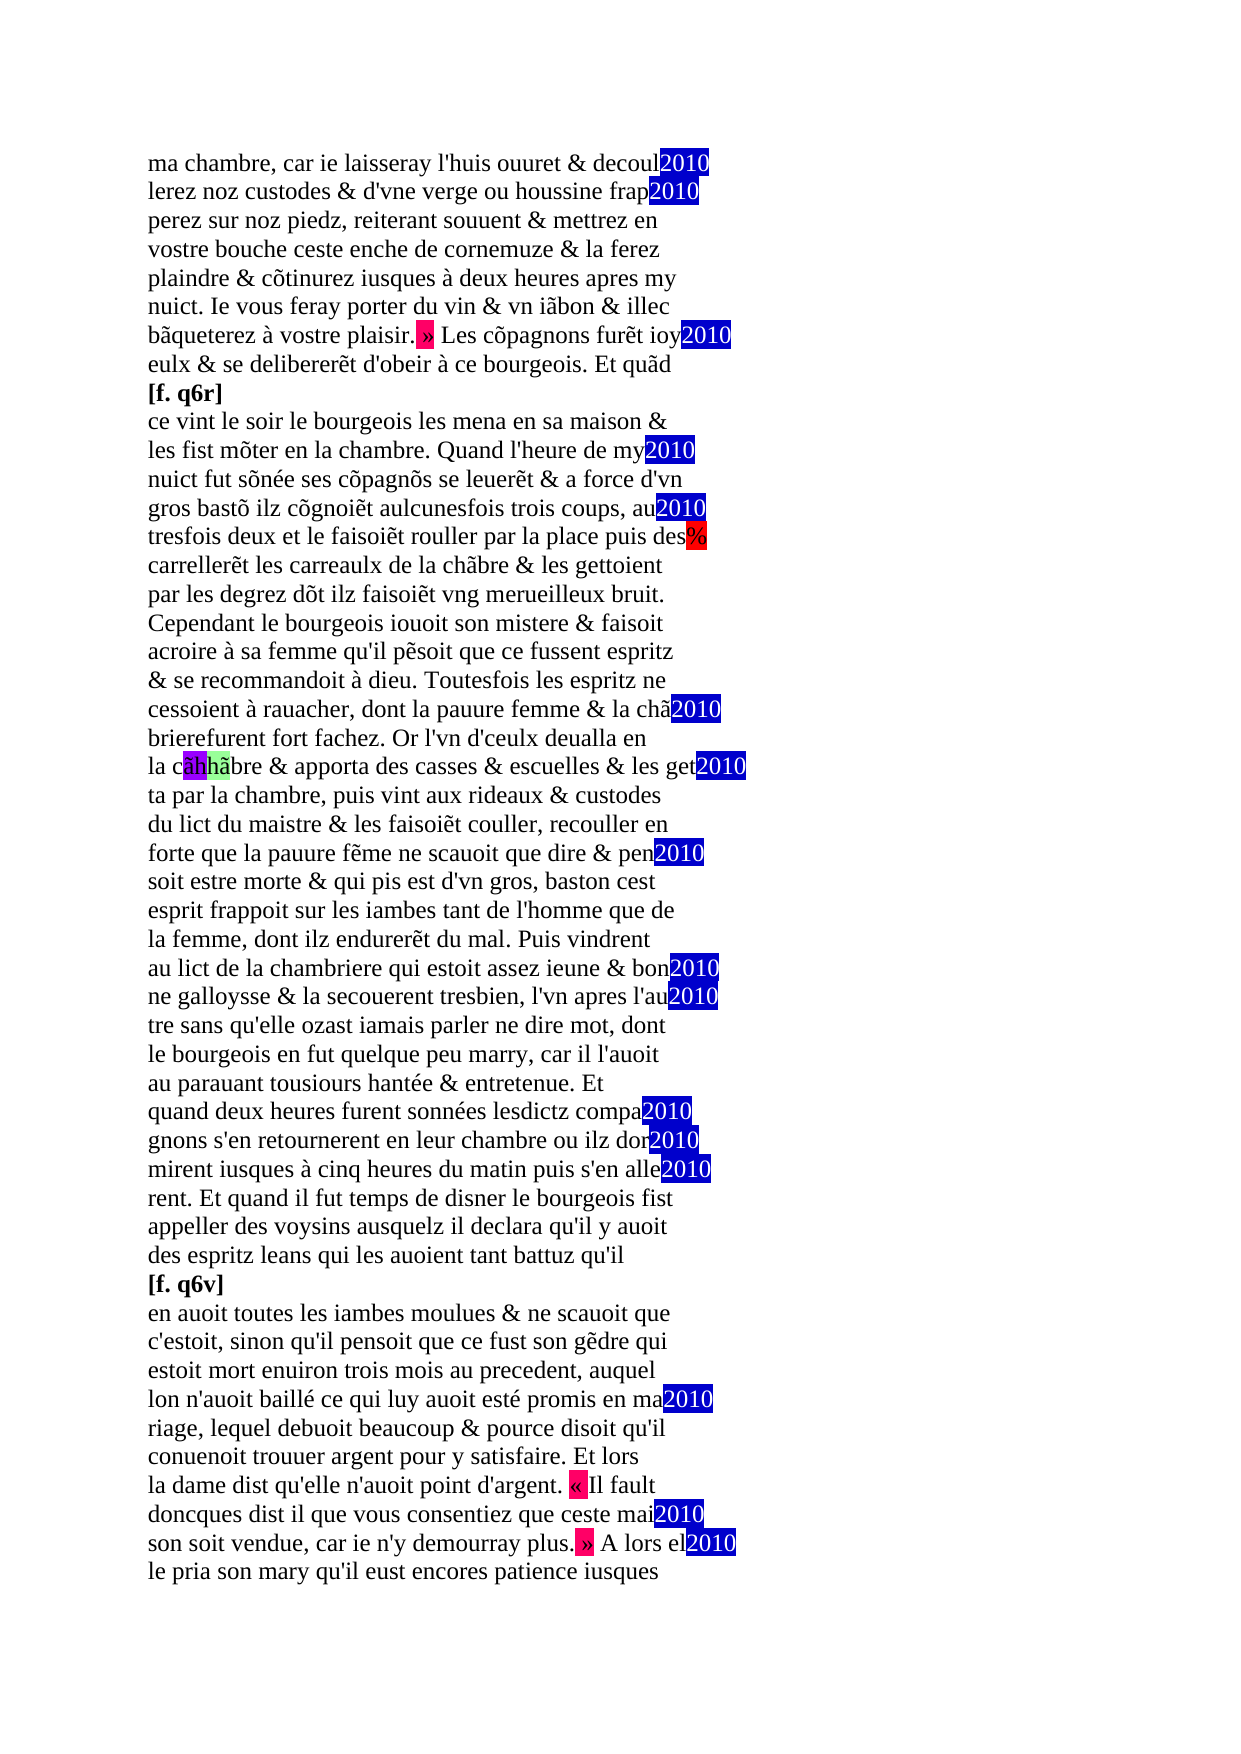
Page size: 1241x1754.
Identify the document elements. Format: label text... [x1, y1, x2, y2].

text ma chambre, car ie laisseray l'huis ouuret & decoul2010 lerez noz custodes & d'vne verge ou houssine frap2010 perez sur noz piedz, reiterant souuent & mettrez en vostre bouche ceste enche de cornemuze & la ferez plaindre & cõtinurez iusques à deux heures apres my nuict. Ie vous feray porter du vin & vn iãbon & illec bãqueterez à vostre plaisir. » Les cõpagnons furẽt ioy2010 eulx & se delibererẽt d'obeir à ce bourgeois. Et quãd [f. q6r] ce vint le soir le bourgeois les mena en sa maison & les fist mõter en la chambre. Quand l'heure de my2010 nuict fut sõnée ses cõpagnõs se leuerẽt & a force d'vn gros bastõ ilz cõgnoiẽt aulcunesfois trois coups, au2010 tresfois deux et le faisoiẽt rouller par la place puis des% carrellerẽt les carreaulx de la chãbre & les gettoient par les degrez dõt ilz faisoiẽt vng merueilleux bruit. Cependant le bourgeois iouoit son mistere & faisoit acroire à sa femme qu'il pẽsoit que ce fussent espritz & se recommandoit à dieu. Toutesfois les espritz ne cessoient à rauacher, dont la pauure femme & la chã2010 brierefurent fort fachez. Or l'vn d'ceulx deualla en la cãhhãbre & apporta des casses & escuelles & les get2010 ta par la chambre, puis vint aux rideaux & custodes du lict du maistre & les faisoiẽt couller, recouller en forte que la pauure fẽme ne scauoit que dire & pen2010 soit estre morte & qui pis est d'vn gros, baston cest esprit frappoit sur les iambes tant de l'homme que de la femme, dont ilz endurerẽt du mal. Puis vindrent au lict de la chambriere qui estoit assez ieune & bon2010 ne galloysse & la secouerent tresbien, l'vn apres l'au2010 tre sans qu'elle ozast iamais parler ne dire mot, dont le bourgeois en fut quelque peu marry, car il l'auoit au parauant tousiours hantée & entretenue. Et quand deux heures furent sonnées lesdictz compa2010 gnons s'en retournerent en leur chambre ou ilz dor2010 mirent iusques à cinq heures du matin puis s'en alle2010 rent. Et quand il fut temps de disner le bourgeois fist appeller des voysins ausquelz il declara qu'il y auoit des espritz leans qui les auoient tant battuz qu'il [f. q6v] en auoit toutes les iambes moulues & ne scauoit que c'estoit, sinon qu'il pensoit que ce fust son gẽdre qui estoit mort enuiron trois mois au precedent, auquel lon n'auoit baillé ce qui luy auoit esté promis en ma2010 riage, lequel debuoit beaucoup & pource disoit qu'il conuenoit trouuer argent pour y satisfaire. Et lors la dame dist qu'elle n'auoit point d'argent. « Il fault doncques dist il que vous consentiez que ceste mai2010 son soit vendue, car ie n'y demourray plus. » A lors el2010 le pria son mary qu'il eust encores patience iusques [148, 148, 1093, 1585]
